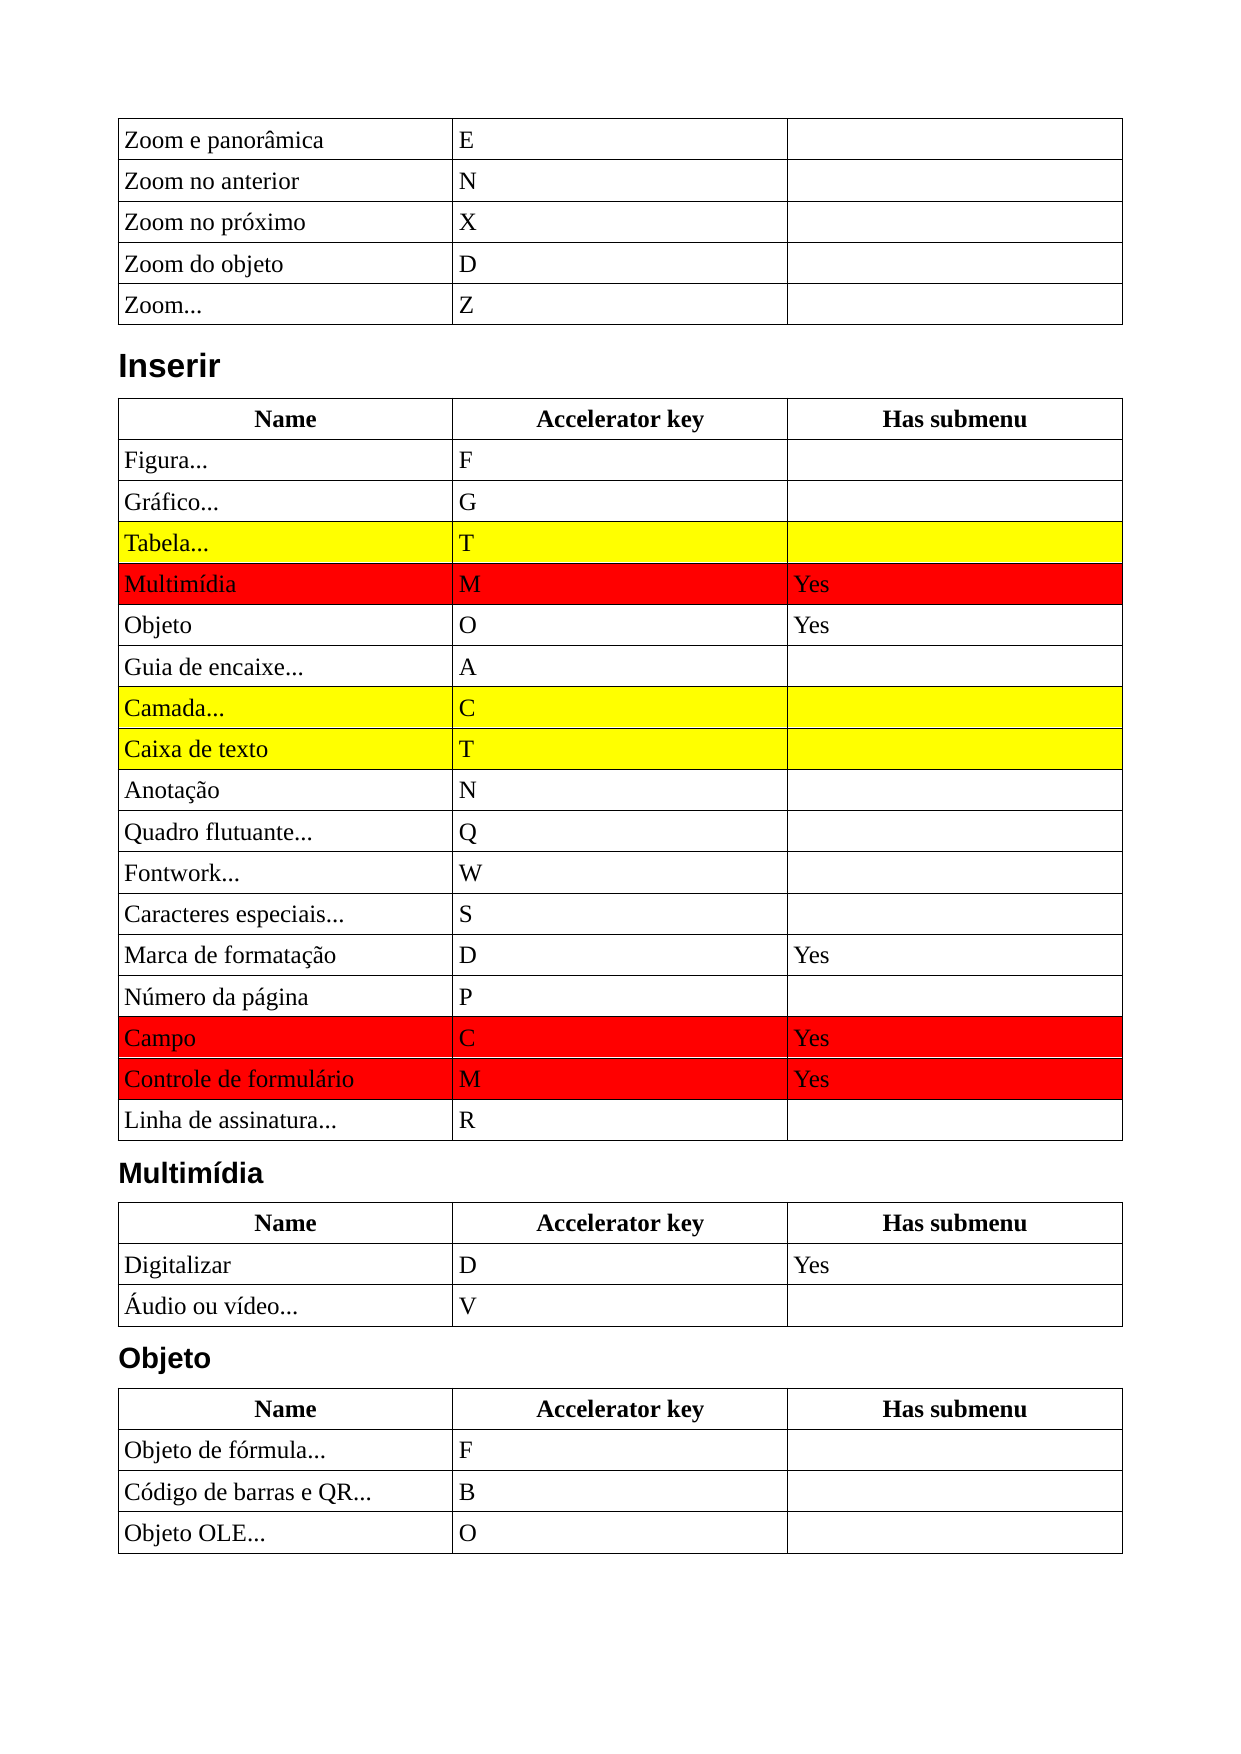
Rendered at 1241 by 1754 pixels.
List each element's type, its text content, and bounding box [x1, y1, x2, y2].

table_cell W [453, 852, 787, 892]
table_cell [788, 1430, 1122, 1470]
table_cell Yes [788, 605, 1122, 645]
subtitle Inserir [118, 346, 1122, 385]
table_cell P [453, 976, 787, 1016]
table_cell Marca de formatação [119, 935, 452, 975]
table_cell Gráfico... [119, 481, 452, 521]
table_cell Linha de assinatura... [119, 1100, 452, 1140]
subtitle Multimídia [118, 1156, 1122, 1189]
table_cell Objeto de fórmula... [119, 1430, 452, 1470]
table_cell [788, 1285, 1122, 1326]
table_cell R [453, 1100, 787, 1140]
table_header Accelerator key [453, 1389, 787, 1429]
table_cell [788, 729, 1122, 769]
table_cell [788, 1512, 1122, 1552]
table_cell Fontwork... [119, 852, 452, 892]
table_cell [788, 894, 1122, 934]
table_cell [788, 811, 1122, 851]
table_cell A [453, 646, 787, 686]
table_cell [788, 1471, 1122, 1511]
table_cell Objeto OLE... [119, 1512, 452, 1552]
table_cell [788, 687, 1122, 727]
table_cell Camada... [119, 687, 452, 727]
table_cell Zoom e panorâmica [119, 119, 452, 159]
table_cell Guia de encaixe... [119, 646, 452, 686]
table_cell Q [453, 811, 787, 851]
table_cell G [453, 481, 787, 521]
table_cell [788, 852, 1122, 892]
table_cell Zoom no anterior [119, 160, 452, 201]
table_cell M [453, 564, 787, 604]
table_cell T [453, 522, 787, 562]
table_header Has submenu [788, 1389, 1122, 1429]
table_cell Anotação [119, 770, 452, 810]
table_header Accelerator key [453, 399, 787, 439]
table_cell Yes [788, 1059, 1122, 1099]
table_cell N [453, 770, 787, 810]
table_cell D [453, 935, 787, 975]
table_cell Código de barras e QR... [119, 1471, 452, 1511]
table_cell [788, 976, 1122, 1016]
table_cell Zoom do objeto [119, 243, 452, 283]
table_header Name [119, 1203, 452, 1243]
table_cell O [453, 1512, 787, 1552]
table_cell [788, 119, 1122, 159]
table_cell Yes [788, 564, 1122, 604]
table_cell [788, 160, 1122, 201]
table_cell B [453, 1471, 787, 1511]
table_cell Campo [119, 1017, 452, 1057]
table_cell Caracteres especiais... [119, 894, 452, 934]
table_cell Zoom... [119, 284, 452, 324]
table_cell D [453, 1244, 787, 1284]
table_cell D [453, 243, 787, 283]
table_cell Digitalizar [119, 1244, 452, 1284]
table_header Name [119, 399, 452, 439]
table_cell [788, 522, 1122, 562]
table_cell E [453, 119, 787, 159]
table_cell [788, 1100, 1122, 1140]
table_cell F [453, 1430, 787, 1470]
table_cell C [453, 1017, 787, 1057]
table_cell X [453, 202, 787, 242]
table_cell Quadro flutuante... [119, 811, 452, 851]
table_cell [788, 284, 1122, 324]
table_cell Yes [788, 1017, 1122, 1057]
table_cell [788, 646, 1122, 686]
table_cell [788, 481, 1122, 521]
table_cell Zoom no próximo [119, 202, 452, 242]
table_cell Yes [788, 935, 1122, 975]
table_cell V [453, 1285, 787, 1326]
table_cell Áudio ou vídeo... [119, 1285, 452, 1326]
table_cell Tabela... [119, 522, 452, 562]
table_cell [788, 770, 1122, 810]
table_cell S [453, 894, 787, 934]
table_cell T [453, 729, 787, 769]
table_cell N [453, 160, 787, 201]
table_cell F [453, 440, 787, 480]
table_cell [788, 202, 1122, 242]
table_cell [788, 243, 1122, 283]
table_header Has submenu [788, 1203, 1122, 1243]
table_cell [788, 440, 1122, 480]
table_cell Controle de formulário [119, 1059, 452, 1099]
table_cell Objeto [119, 605, 452, 645]
subtitle Objeto [118, 1341, 1122, 1375]
table_cell Caixa de texto [119, 729, 452, 769]
table_cell M [453, 1059, 787, 1099]
table_cell Multimídia [119, 564, 452, 604]
table_cell Número da página [119, 976, 452, 1016]
table_cell Figura... [119, 440, 452, 480]
table_cell O [453, 605, 787, 645]
table_cell C [453, 687, 787, 727]
table_cell Z [453, 284, 787, 324]
table_header Accelerator key [453, 1203, 787, 1243]
table_header Name [119, 1389, 452, 1429]
table_header Has submenu [788, 399, 1122, 439]
table_cell Yes [788, 1244, 1122, 1284]
